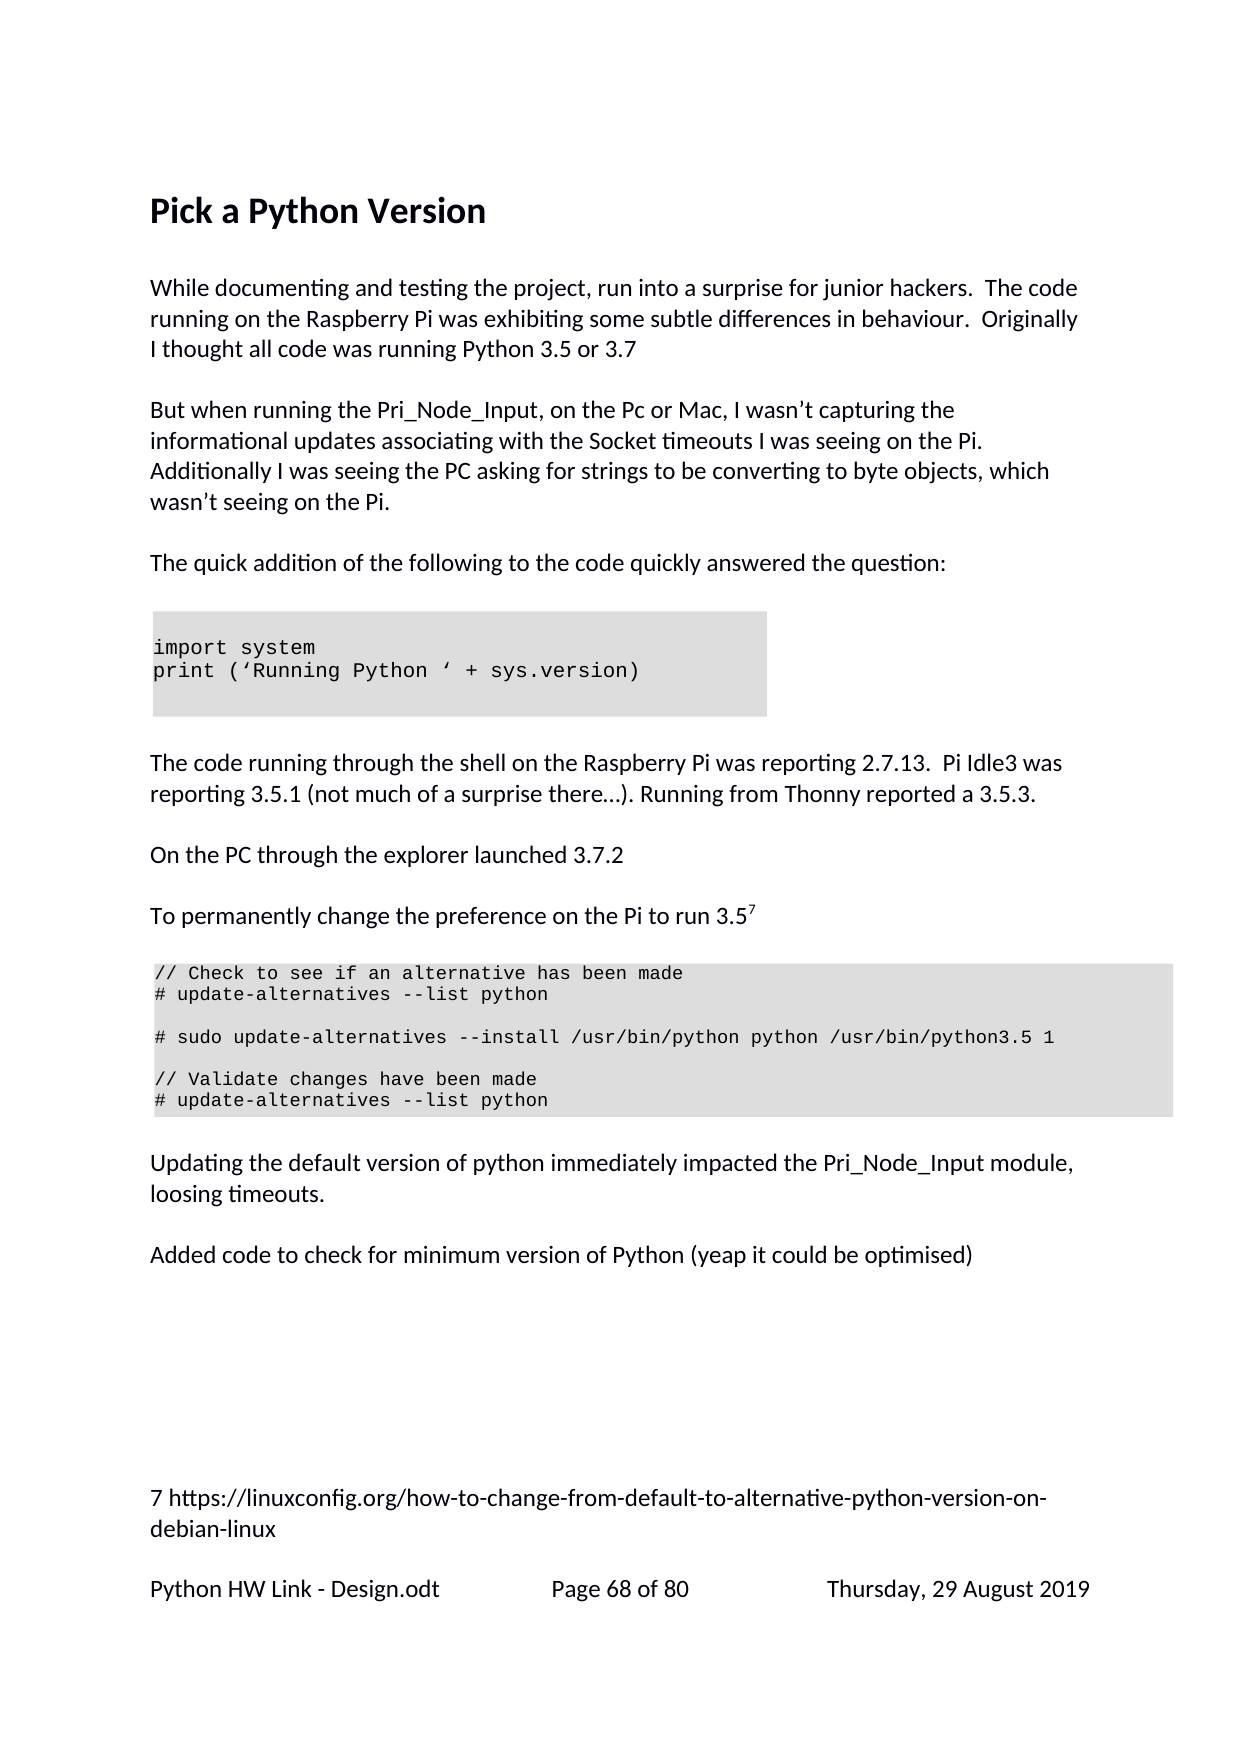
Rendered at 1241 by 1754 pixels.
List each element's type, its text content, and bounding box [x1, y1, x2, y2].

text But when running the Pri_Node_Input, on the Pc or Mac, I wasn’t capturing the informational updates associating with the Socket timeouts I was seeing on the Pi. Additionally I was seeing the PC asking for strings to be converting to byte objects, which wasn’t seeing on the Pi. [150, 394, 1090, 516]
text The code running through the shell on the Raspberry Pi was reporting 2.7.13. Pi Idle3 was reporting 3.5.1 (not much of a surprise there…). Running from Thonny reported a 3.5.3. [150, 747, 1090, 808]
text While documenting and testing the project, run into a surprise for junior hackers. The code running on the Raspberry Pi was exhibiting some subtle differences in behaviour. Originally I thought all code was running Python 3.5 or 3.7 [150, 272, 1090, 364]
text To permanently change the preference on the Pi to run 3.5 [150, 900, 1090, 930]
text Added code to check for minimum version of Python (yeap it could be optimised) [150, 1239, 1090, 1269]
text https://linuxconfig.org/how-to-change-from-default-to-alternative-python-version-on-debian-linux [150, 1482, 1090, 1543]
subtitle Pick a Python Version [150, 187, 1090, 233]
text Updating the default version of python immediately impacted the Pri_Node_Input module, loosing timeouts. [150, 1147, 1090, 1208]
text On the PC through the explorer launched 3.7.2 [150, 839, 1090, 869]
text The quick addition of the following to the code quickly answered the question: [150, 547, 1090, 577]
